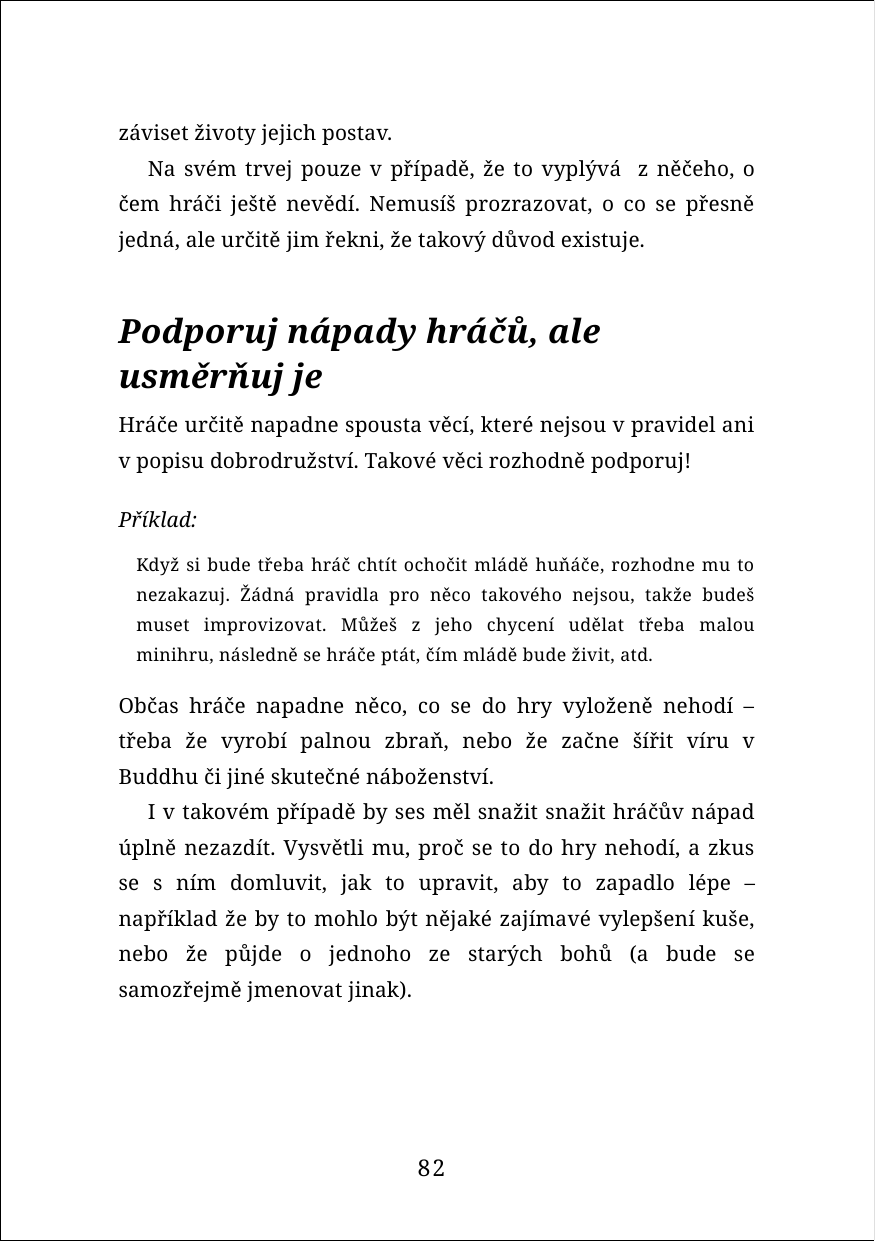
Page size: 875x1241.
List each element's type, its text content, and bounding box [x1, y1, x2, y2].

text Příklad: [118, 505, 756, 533]
text záviset životy jejich postav. Na svém trvej pouze v případě, že to vyplývá z něčeho, o čem hráči ještě nevědí. Nemusíš prozrazovat, o co se přesně jedná, ale určitě jim řekni, že takový důvod existuje. [118, 118, 756, 253]
subtitle Podporuj nápady hráčů, ale usměrňuj je [118, 308, 756, 398]
text Hráče určitě napadne spousta věcí, které nejsou v pravidel ani v popisu dobrodružství. Takové věci rozhodně podporuj! [118, 410, 756, 474]
text Když si bude třeba hráč chtít ochočit mládě huňáče, rozhodne mu to nezakazuj. Žádná pravidla pro něco takového nejsou, takže budeš muset improvizovat. Můžeš z jeho chycení udělat třeba malou minihru, následně se hráče ptát, čím mládě bude živit, atd. [136, 552, 756, 667]
text Občas hráče napadne něco, co se do hry vyloženě nehodí – třeba že vyrobí palnou zbraň, nebo že začne šířit víru v Buddhu či jiné skutečné náboženství. I v takovém případě by ses měl snažit snažit hráčův nápad úplně nezazdít. Vysvětli mu, proč se to do hry nehodí, a zkus se s ním domluvit, jak to upravit, aby to zapadlo lépe – například že by to mohlo být nějaké zajímavé vylepšení kuše, nebo že půjde o jednoho ze starých bohů (a bude se samozřejmě jmenovat jinak). [118, 691, 756, 1003]
